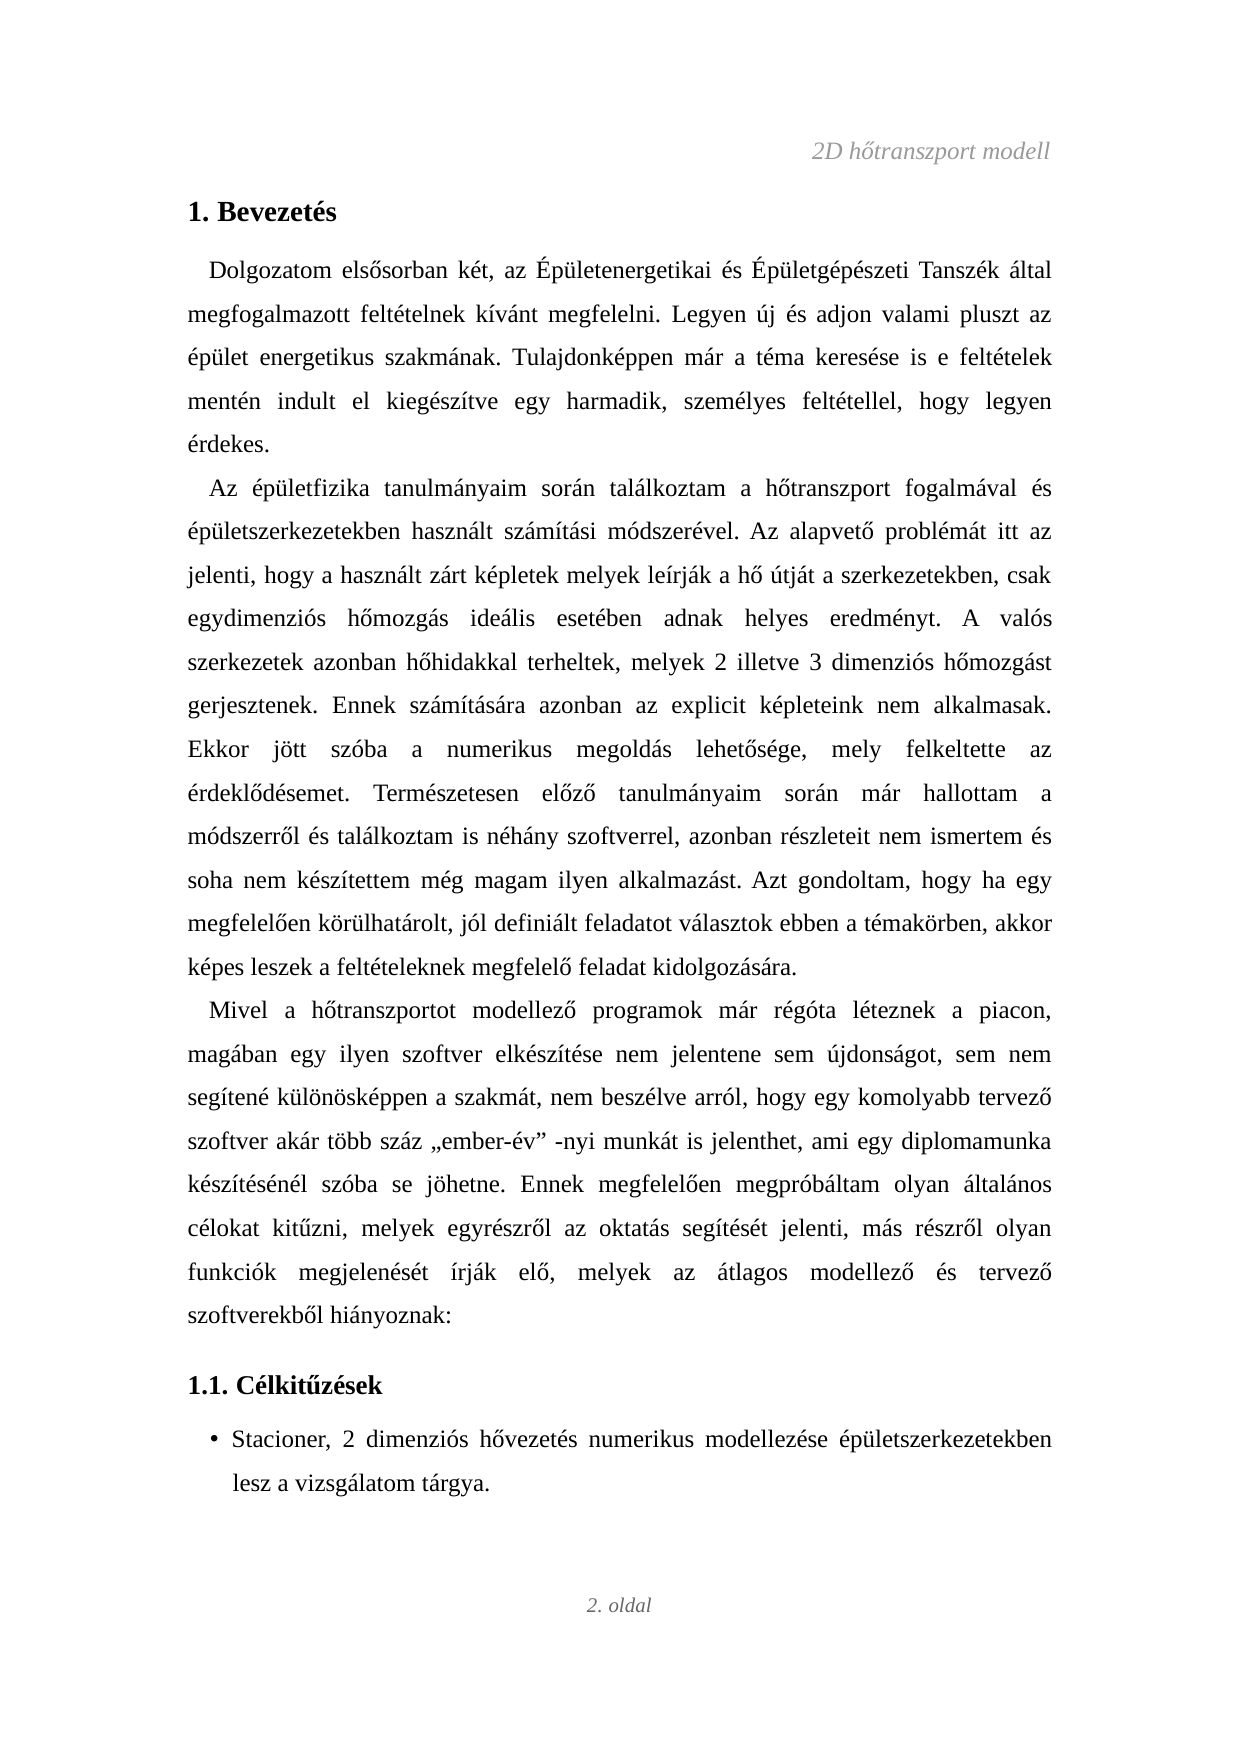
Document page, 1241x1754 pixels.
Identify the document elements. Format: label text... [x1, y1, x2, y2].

text Mivel a hőtranszportot modellező programok már régóta léteznek a piacon, magában egy ilyen szoftver elkészítése nem jelentene sem újdonságot, sem nem segítené különösképpen a szakmát, nem beszélve arról, hogy egy komolyabb tervező szoftver akár több száz „ember-év” -nyi munkát is jelenthet, ami egy diplomamunka készítésénél szóba se jöhetne. Ennek megfelelően megpróbáltam olyan általános célokat kitűzni, melyek egyrészről az oktatás segítését jelenti, más részről olyan funkciók megjelenését írják elő, melyek az átlagos modellező és tervező szoftverekből hiányoznak: [187, 995, 1053, 1329]
text Az épületfizika tanulmányaim során találkoztam a hőtranszport fogalmával és épületszerkezetekben használt számítási módszerével. Az alapvető problémát itt az jelenti, hogy a használt zárt képletek melyek leírják a hő útját a szerkezetekben, csak egydimenziós hőmozgás ideális esetében adnak helyes eredményt. A valós szerkezetek azonban hőhidakkal terheltek, melyek 2 illetve 3 dimenziós hőmozgást gerjesztenek. Ennek számítására azonban az explicit képleteink nem alkalmasak. Ekkor jött szóba a numerikus megoldás lehetősége, mely felkeltette az érdeklődésemet. Természetesen előző tanulmányaim során már hallottam a módszerről és találkoztam is néhány szoftverrel, azonban részleteit nem ismertem és soha nem készítettem még magam ilyen alkalmazást. Azt gondoltam, hogy ha egy megfelelően körülhatárolt, jól definiált feladatot választok ebben a témakörben, akkor képes leszek a feltételeknek megfelelő feladat kidolgozására. [187, 473, 1053, 981]
subtitle Célkitűzések [187, 1369, 1053, 1400]
list Stacioner, 2 dimenziós hővezetés numerikus modellezése épületszerkezetekben lesz a vizsgálatom tárgya. [210, 1424, 1053, 1497]
subtitle Bevezetés [187, 194, 1053, 228]
text Dolgozatom elsősorban két, az Épületenergetikai és Épületgépészeti Tanszék által megfogalmazott feltételnek kívánt megfelelni. Legyen új és adjon valami pluszt az épület energetikus szakmának. Tulajdonképpen már a téma keresése is e feltételek mentén indult el kiegészítve egy harmadik, személyes feltétellel, hogy legyen érdekes. [187, 255, 1053, 458]
